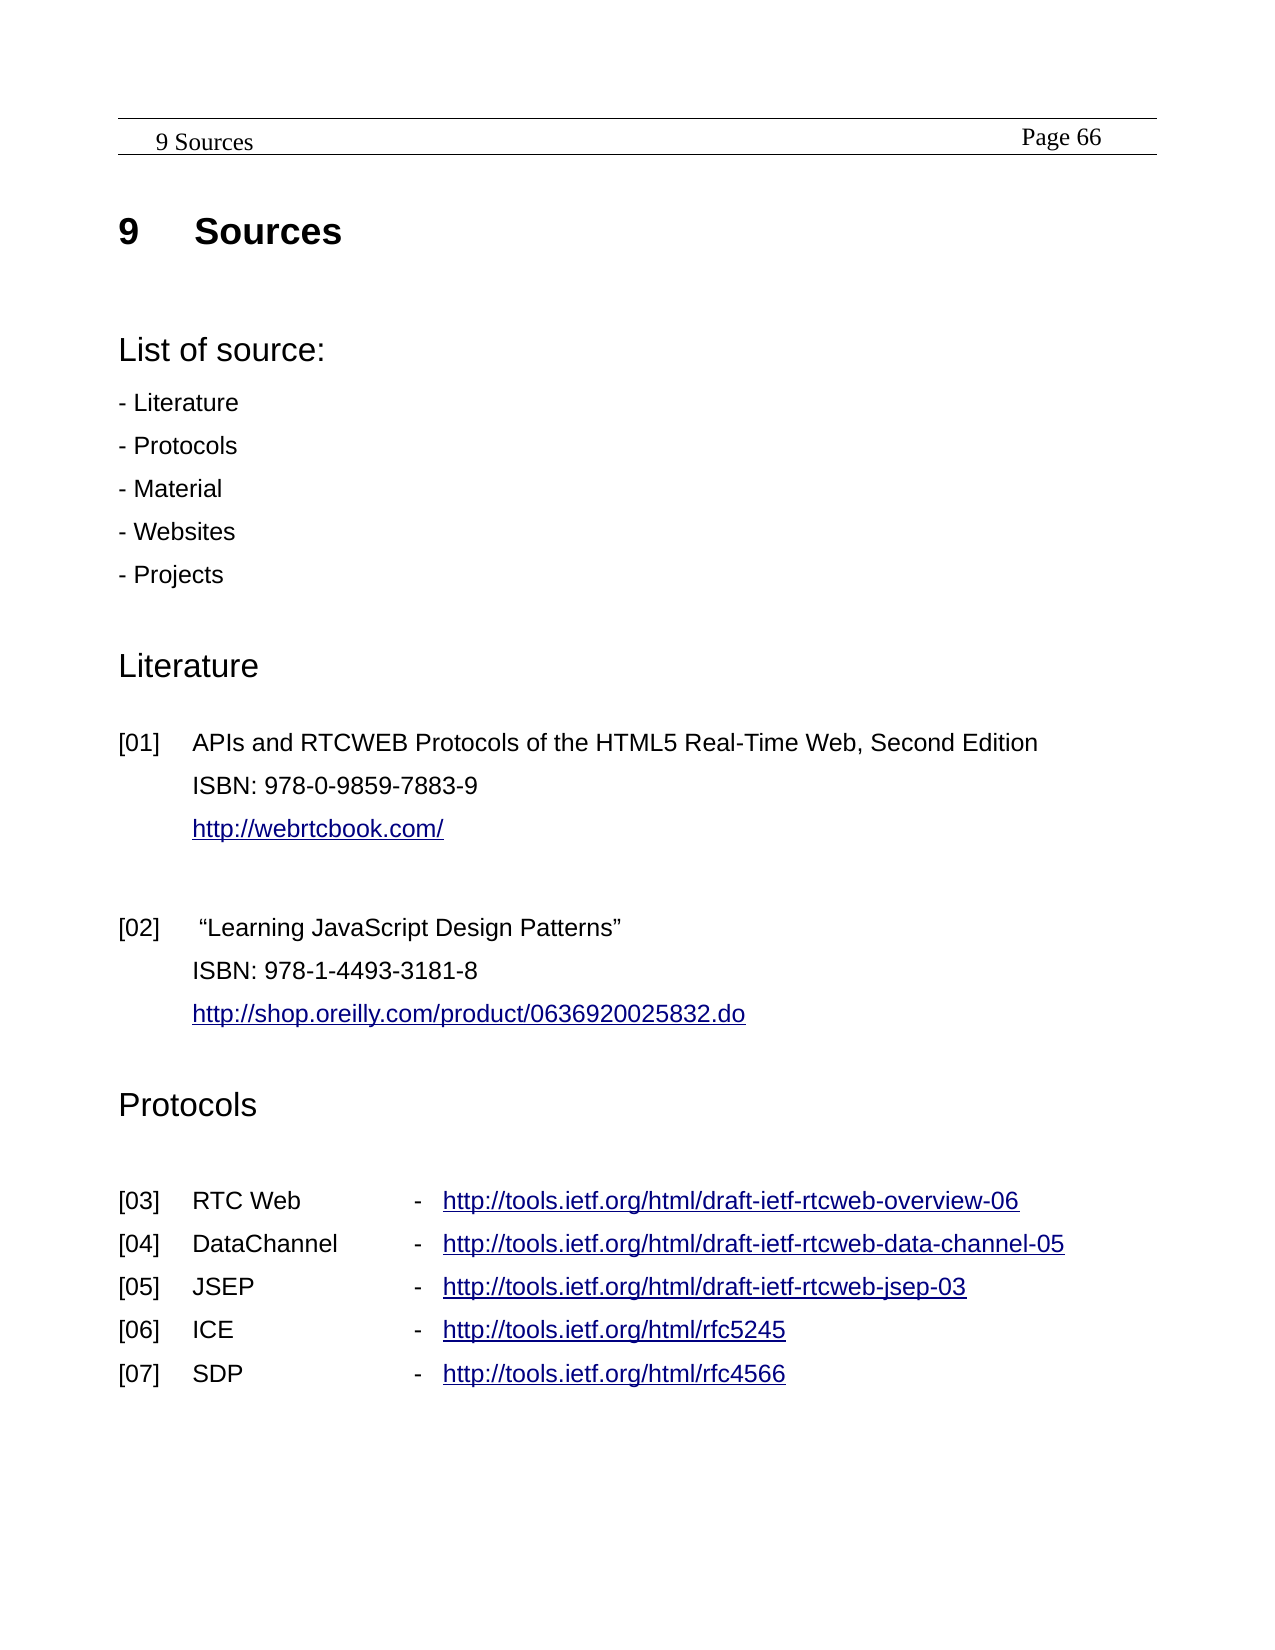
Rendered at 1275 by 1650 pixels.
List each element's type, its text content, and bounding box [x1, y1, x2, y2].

text - Protocols [118, 431, 1157, 459]
text Protocols [118, 1085, 1157, 1124]
text [07] SDP - http://tools.ietf.org/html/rfc4566 [118, 1358, 1157, 1387]
text [01] APIs and RTCWEB Protocols of the HTML5 Real-Time Web, Second Edition [118, 728, 1157, 757]
text [05] JSEP - http://tools.ietf.org/html/draft-ietf-rtcweb-jsep-03 [118, 1272, 1157, 1301]
text [02] “Learning JavaScript Design Patterns” [118, 913, 1157, 942]
text [03] RTC Web - http://tools.ietf.org/html/draft-ietf-rtcweb-overview-06 [118, 1186, 1157, 1215]
text ISBN: 978-1-4493-3181-8 [118, 956, 1157, 985]
subtitle 9 Sources [118, 209, 1157, 253]
text [06] ICE - http://tools.ietf.org/html/rfc5245 [118, 1315, 1157, 1344]
list http://webrtcbook.com/ [118, 814, 1157, 843]
text - Literature [118, 387, 1157, 416]
text - Websites [118, 517, 1157, 546]
text - Projects [118, 560, 1157, 589]
text [04] DataChannel - http://tools.ietf.org/html/draft-ietf-rtcweb-data-channel-05 [118, 1229, 1157, 1258]
text http://shop.oreilly.com/product/0636920025832.do [118, 999, 1157, 1028]
text ISBN: 978-0-9859-7883-9 [118, 771, 1157, 800]
text Literature [118, 646, 1157, 685]
text - Material [118, 474, 1157, 502]
text List of source: [118, 330, 1157, 368]
